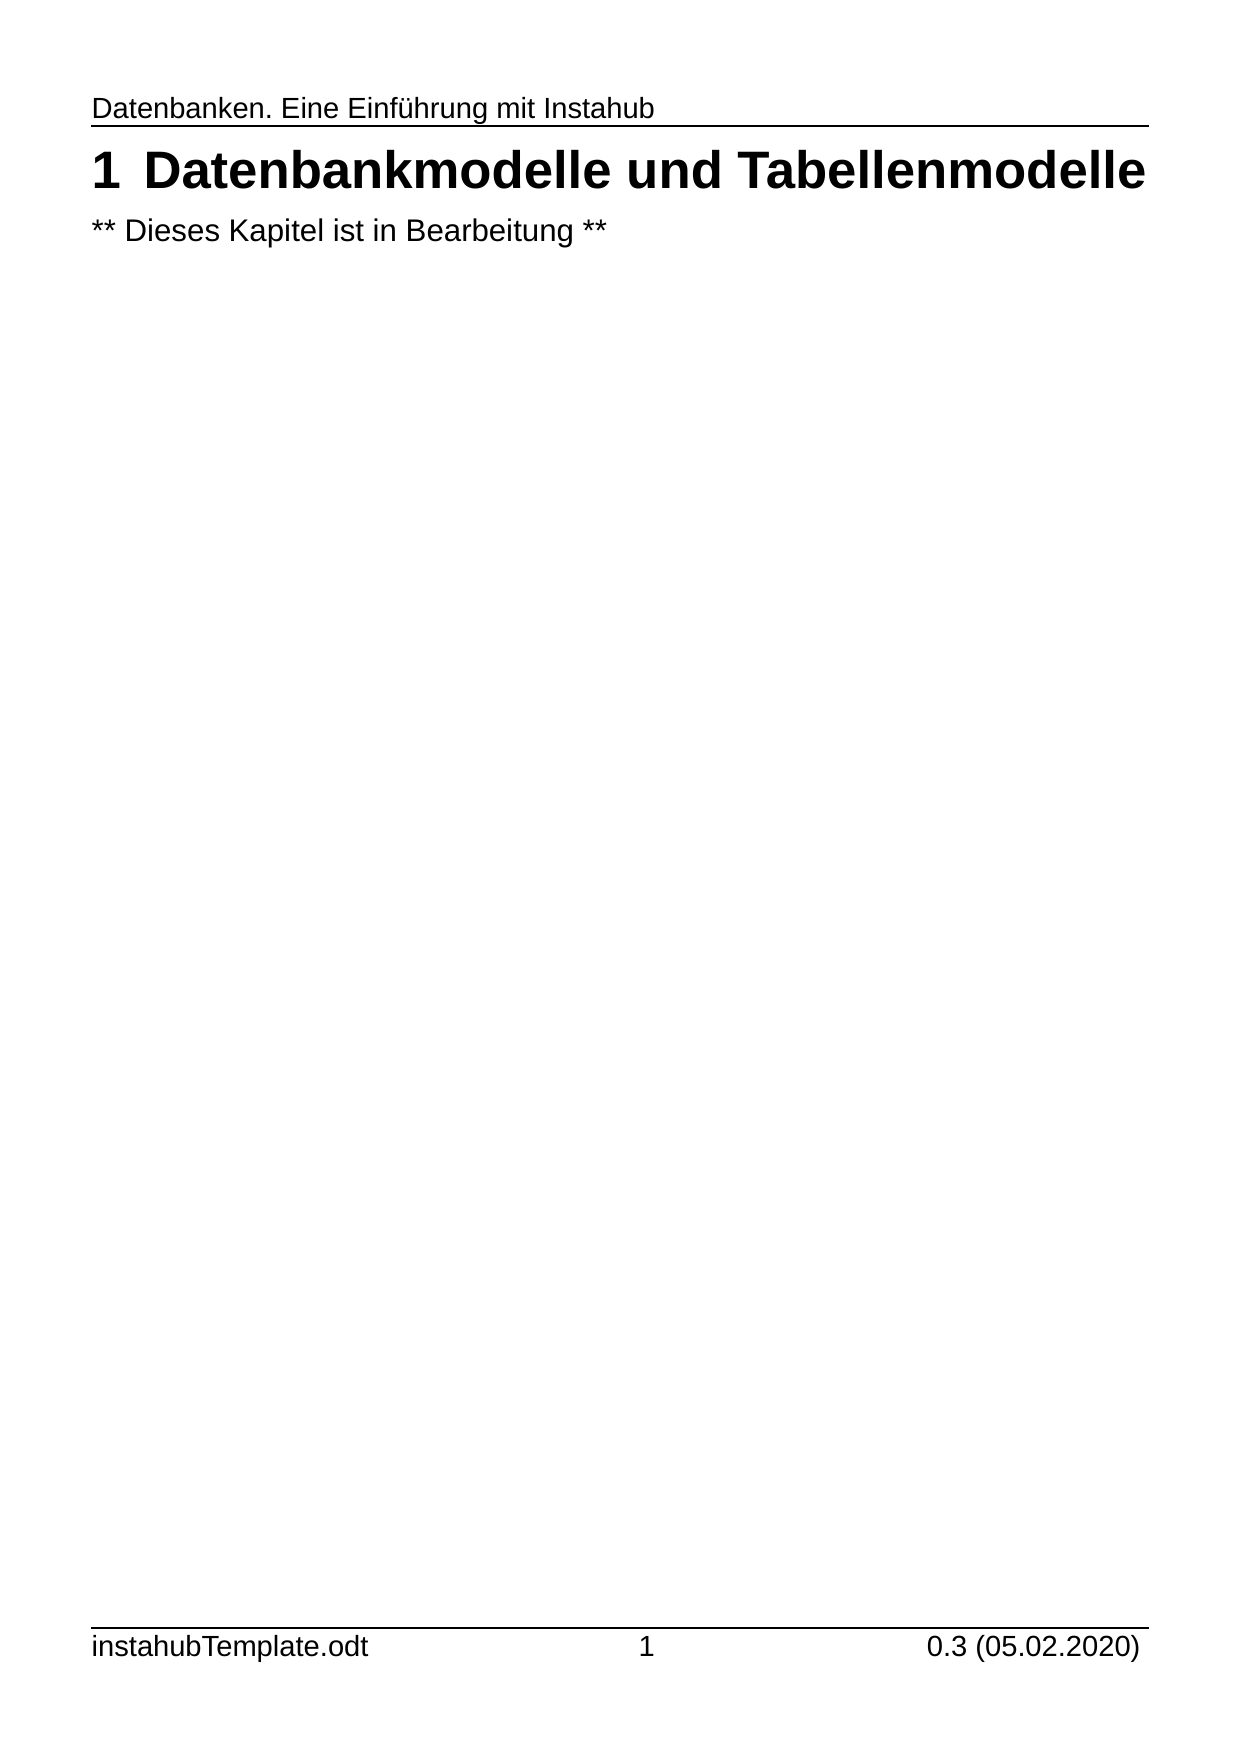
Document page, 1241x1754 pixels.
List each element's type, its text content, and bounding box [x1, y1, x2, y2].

subtitle Datenbankmodelle und Tabellenmodelle [91, 139, 1149, 199]
text ** Dieses Kapitel ist in Bearbeitung ** [91, 212, 1149, 248]
